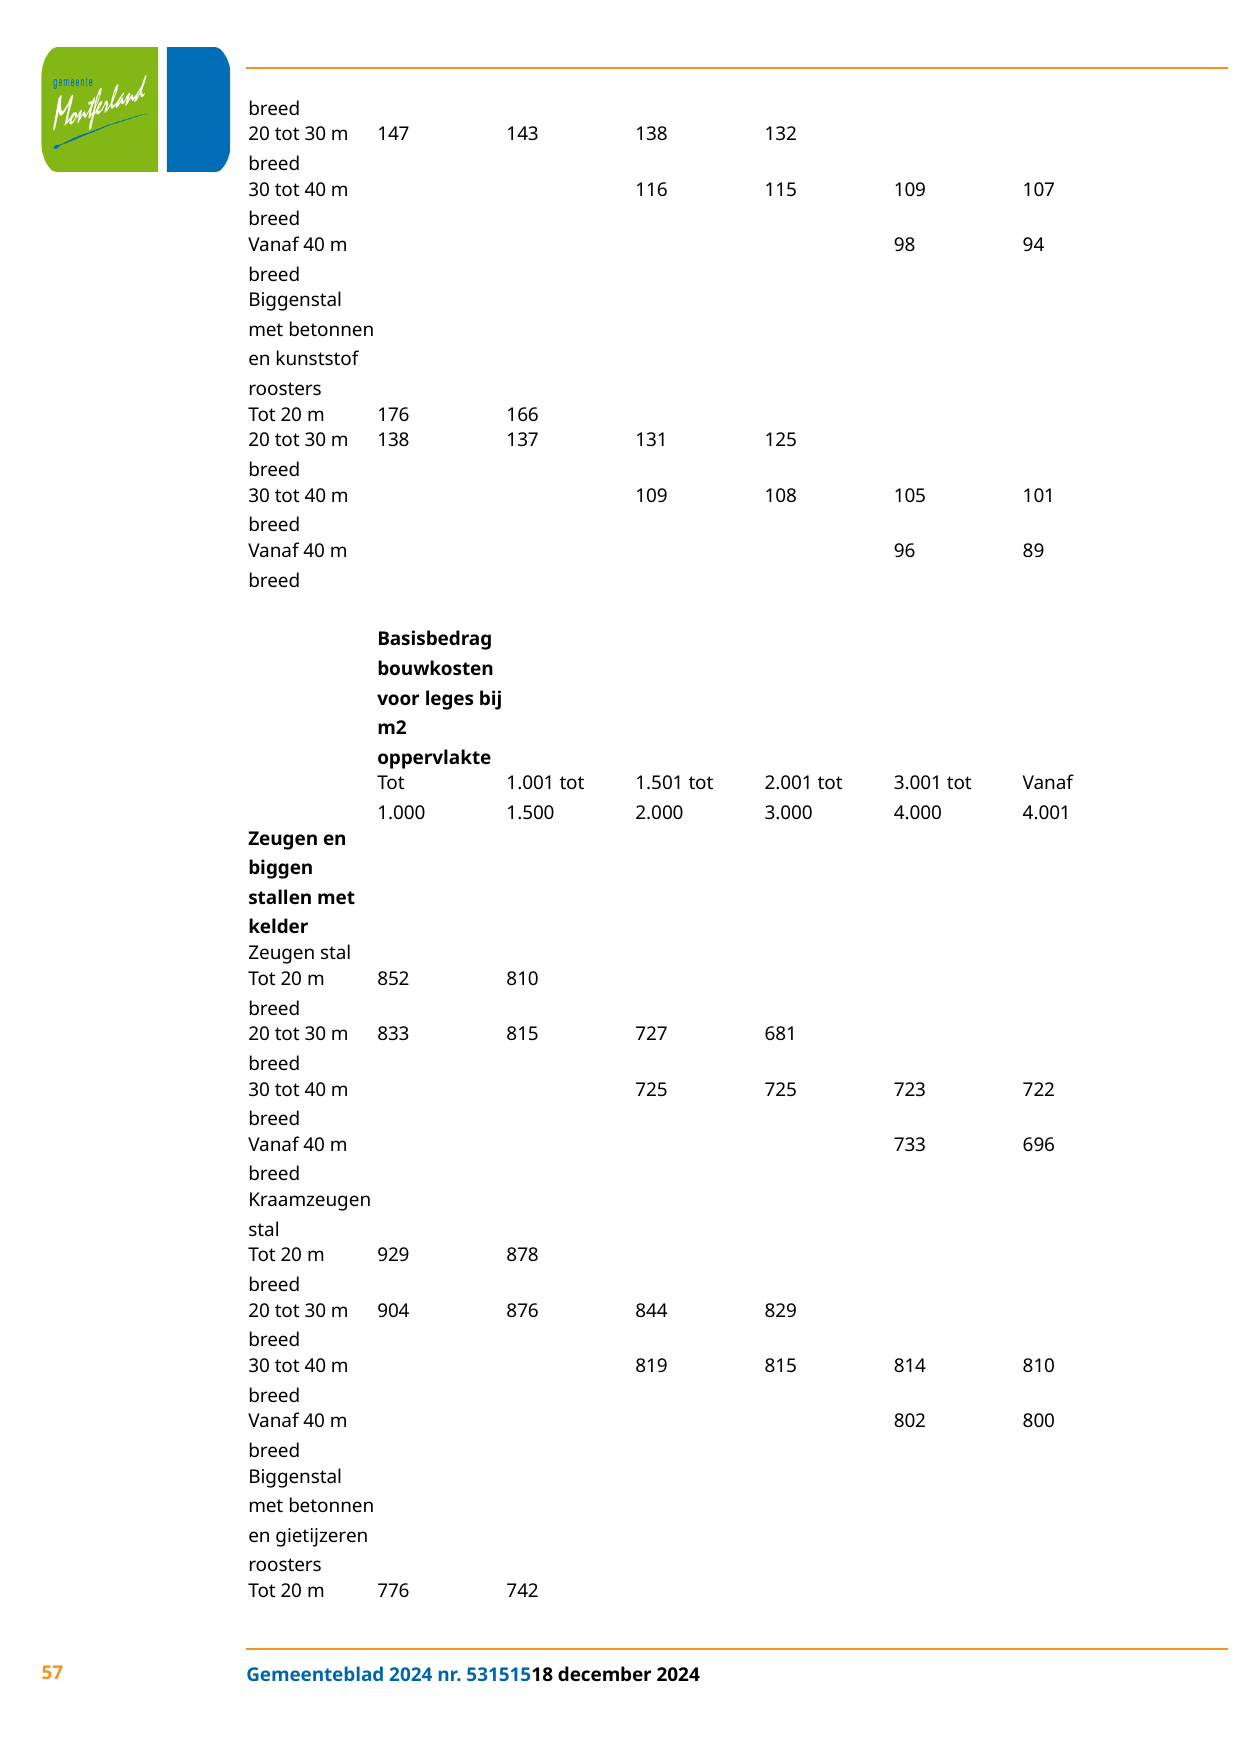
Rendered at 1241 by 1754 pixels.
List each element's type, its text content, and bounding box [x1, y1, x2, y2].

table_cell [1023, 1297, 1152, 1352]
table_header [248, 626, 377, 769]
table_cell [635, 95, 764, 121]
table_cell Tot 20 m [248, 401, 377, 427]
table_cell [894, 965, 1022, 1020]
table_cell [506, 1408, 635, 1463]
table_cell Tot 20 m [248, 1578, 377, 1603]
table_cell [1023, 401, 1152, 427]
table_cell 131 [635, 427, 764, 482]
table_cell [506, 1463, 635, 1577]
table_cell 723 [894, 1076, 1022, 1131]
table_cell [635, 1408, 764, 1463]
table_cell Vanaf 40 m breed [248, 231, 377, 286]
table_cell 3.001 tot 4.000 [894, 770, 1022, 825]
table_cell [506, 825, 635, 939]
table_cell 30 tot 40 m breed [248, 1352, 377, 1408]
table_cell [764, 825, 893, 939]
table_cell Kraamzeugen stal [248, 1186, 377, 1242]
table_cell Vanaf 40 m breed [248, 537, 377, 593]
table_cell [1023, 1242, 1152, 1297]
table_cell 30 tot 40 m breed [248, 1076, 377, 1131]
table_cell [377, 176, 506, 231]
table_cell [506, 939, 635, 965]
table_cell [377, 825, 506, 939]
table_cell 696 [1023, 1131, 1152, 1186]
table_cell [894, 95, 1022, 121]
table_cell 727 [635, 1020, 764, 1076]
table_cell [635, 1578, 764, 1603]
picture [41, 47, 231, 172]
table_cell [764, 1408, 893, 1463]
table_cell Biggenstal met betonnen en gietijzeren roosters [248, 1463, 377, 1577]
table_cell 20 tot 30 m breed [248, 427, 377, 482]
table_cell Biggenstal met betonnen en kunststof roosters [248, 286, 377, 401]
table_cell 109 [635, 482, 764, 537]
table_cell [894, 1297, 1022, 1352]
table_cell [764, 1463, 893, 1577]
table_cell [764, 939, 893, 965]
table_cell [764, 231, 893, 286]
table_cell 20 tot 30 m breed [248, 121, 377, 176]
table_cell [1023, 1020, 1152, 1076]
table_cell [894, 1242, 1022, 1297]
table_cell [377, 1131, 506, 1186]
table_cell [377, 231, 506, 286]
table_cell [506, 95, 635, 121]
table_cell [377, 1408, 506, 1463]
table_cell 1.001 tot 1.500 [506, 770, 635, 825]
table_cell 681 [764, 1020, 893, 1076]
table_cell 20 tot 30 m breed [248, 1297, 377, 1352]
table_cell 137 [506, 427, 635, 482]
table_cell 108 [764, 482, 893, 537]
table_cell [1023, 965, 1152, 1020]
table_cell [506, 231, 635, 286]
table_cell [506, 1076, 635, 1131]
table_cell 109 [894, 176, 1022, 231]
table_cell 833 [377, 1020, 506, 1076]
table_cell 852 [377, 965, 506, 1020]
table_cell 20 tot 30 m breed [248, 1020, 377, 1076]
table_cell [1023, 1186, 1152, 1242]
table_cell 742 [506, 1578, 635, 1603]
table_cell 829 [764, 1297, 893, 1352]
table_cell 929 [377, 1242, 506, 1297]
table_cell 94 [1023, 231, 1152, 286]
table_cell [1023, 427, 1152, 482]
table_cell 2.001 tot 3.000 [764, 770, 893, 825]
table_cell [764, 1242, 893, 1297]
table_cell [1023, 1463, 1152, 1577]
table_cell 98 [894, 231, 1022, 286]
table_cell [506, 482, 635, 537]
table_cell 107 [1023, 176, 1152, 231]
table_cell [506, 537, 635, 593]
table_cell [894, 825, 1022, 939]
table_cell 810 [506, 965, 635, 1020]
table_cell [377, 1076, 506, 1131]
table_cell [764, 1186, 893, 1242]
table_cell 815 [764, 1352, 893, 1408]
table_cell [764, 1578, 893, 1603]
table_cell Tot 1.000 [377, 770, 506, 825]
table_cell [506, 1186, 635, 1242]
table_cell [377, 1186, 506, 1242]
table_cell [894, 427, 1022, 482]
table_cell [1023, 1578, 1152, 1603]
table_cell [635, 939, 764, 965]
table_cell [764, 286, 893, 401]
table_cell 147 [377, 121, 506, 176]
table_cell 143 [506, 121, 635, 176]
table_cell 96 [894, 537, 1022, 593]
table_cell [1023, 95, 1152, 121]
table_cell [635, 537, 764, 593]
table_cell 166 [506, 401, 635, 427]
table_cell [1023, 286, 1152, 401]
table_cell [635, 231, 764, 286]
table_cell 89 [1023, 537, 1152, 593]
table_cell Zeugen en biggen stallen met kelder [248, 825, 377, 939]
table_cell 1.501 tot 2.000 [635, 770, 764, 825]
table_cell breed [248, 95, 377, 121]
table_cell [764, 1131, 893, 1186]
table_cell [506, 1131, 635, 1186]
table_cell 802 [894, 1408, 1022, 1463]
table_cell [894, 939, 1022, 965]
table_cell [894, 1020, 1022, 1076]
table_cell [506, 176, 635, 231]
table_cell [248, 770, 377, 825]
table_cell 722 [1023, 1076, 1152, 1131]
table_cell 176 [377, 401, 506, 427]
table_cell Vanaf 40 m breed [248, 1408, 377, 1463]
table_cell [894, 1186, 1022, 1242]
table_cell [764, 965, 893, 1020]
table_cell Tot 20 m breed [248, 965, 377, 1020]
table_cell 138 [635, 121, 764, 176]
table_cell [764, 401, 893, 427]
table_cell [377, 1352, 506, 1408]
table_cell 115 [764, 176, 893, 231]
table_cell [635, 401, 764, 427]
table_cell [377, 1463, 506, 1577]
table_cell [635, 1186, 764, 1242]
table_cell Vanaf 4.001 [1023, 770, 1152, 825]
table_cell [764, 95, 893, 121]
table_cell 904 [377, 1297, 506, 1352]
table_cell [377, 537, 506, 593]
table_cell 844 [635, 1297, 764, 1352]
table_cell 30 tot 40 m breed [248, 482, 377, 537]
table_cell [894, 401, 1022, 427]
table_cell 800 [1023, 1408, 1152, 1463]
table_cell 101 [1023, 482, 1152, 537]
table_cell [894, 121, 1022, 176]
table_cell 776 [377, 1578, 506, 1603]
table_cell [506, 1352, 635, 1408]
table_cell [377, 939, 506, 965]
table_cell 725 [635, 1076, 764, 1131]
table_cell 810 [1023, 1352, 1152, 1408]
table_cell 125 [764, 427, 893, 482]
table_cell 878 [506, 1242, 635, 1297]
table_cell 116 [635, 176, 764, 231]
table_cell [635, 286, 764, 401]
table_cell [377, 286, 506, 401]
table_cell [894, 1463, 1022, 1577]
table_cell 814 [894, 1352, 1022, 1408]
table_cell [635, 965, 764, 1020]
table_cell [894, 1578, 1022, 1603]
table_cell 725 [764, 1076, 893, 1131]
table_cell 138 [377, 427, 506, 482]
table_cell Zeugen stal [248, 939, 377, 965]
table_cell [1023, 825, 1152, 939]
table_header Basisbedrag bouwkosten voor leges bij m2 oppervlakte [377, 626, 506, 769]
table_cell [894, 286, 1022, 401]
table_cell 815 [506, 1020, 635, 1076]
table_cell [377, 482, 506, 537]
table_cell 733 [894, 1131, 1022, 1186]
table_cell [1023, 939, 1152, 965]
table_cell [764, 537, 893, 593]
table_cell [506, 286, 635, 401]
table_cell Tot 20 m breed [248, 1242, 377, 1297]
table_cell 132 [764, 121, 893, 176]
table_cell [635, 825, 764, 939]
table_cell Vanaf 40 m breed [248, 1131, 377, 1186]
table_cell 819 [635, 1352, 764, 1408]
table_cell 30 tot 40 m breed [248, 176, 377, 231]
table_cell [635, 1131, 764, 1186]
table_cell 105 [894, 482, 1022, 537]
table_cell 876 [506, 1297, 635, 1352]
table_cell [635, 1463, 764, 1577]
table_cell [635, 1242, 764, 1297]
table_cell [1023, 121, 1152, 176]
table_cell [377, 95, 506, 121]
